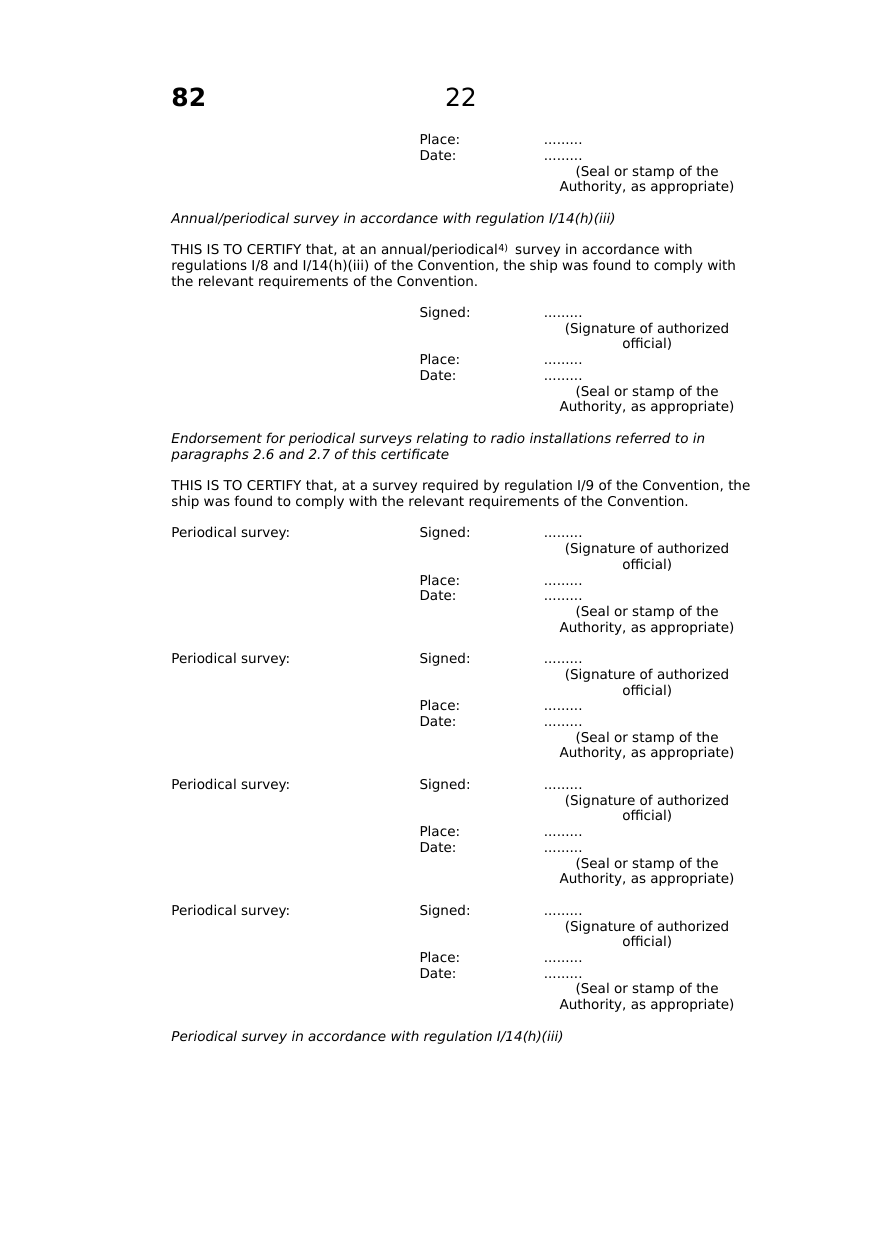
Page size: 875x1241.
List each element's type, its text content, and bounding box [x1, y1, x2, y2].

table_cell [414, 462, 538, 478]
table_cell [171, 572, 413, 588]
table_cell [171, 289, 413, 305]
table_cell [171, 855, 211, 887]
table_cell Signed: [414, 305, 538, 321]
table_cell [171, 761, 413, 777]
table_cell (Seal or stamp of the Authority, as appropriate) [538, 604, 756, 635]
table_cell [171, 840, 211, 855]
table_cell [171, 950, 413, 966]
table_cell [414, 321, 538, 352]
table_cell [414, 384, 538, 415]
table_cell ......... [538, 305, 756, 321]
table_cell ......... [538, 368, 756, 383]
table_cell ......... [538, 132, 756, 148]
table_cell [414, 855, 538, 887]
table_cell Annual/periodical survey in accordance with regulation I/14(h)(iii) [171, 211, 756, 226]
table_cell ......... [538, 651, 756, 667]
table_cell Signed: [414, 525, 538, 541]
table_cell [538, 887, 756, 903]
table_cell [538, 509, 756, 525]
table_cell [538, 226, 756, 242]
table_cell [171, 384, 211, 415]
table_cell [297, 730, 413, 761]
table_cell [211, 855, 297, 887]
table_cell ......... [538, 824, 756, 840]
table_cell ......... [538, 352, 756, 368]
table_cell Signed: [414, 777, 538, 792]
table_cell [297, 415, 413, 431]
table_cell [171, 415, 211, 431]
table_cell [211, 714, 297, 729]
table_cell [211, 384, 297, 415]
table_cell (Signature of authorized official) [538, 321, 756, 352]
table_cell [171, 163, 211, 195]
table_cell ......... [538, 572, 756, 588]
table_cell THIS IS TO CERTIFY that, at an annual/periodical4) survey in accordance with regulations I/8 and I/14(h)(iii) of the Convention, the ship was found to comply with the relevant requirements of the Convention. [171, 242, 756, 289]
table_cell Endorsement for periodical surveys relating to radio installations referred to in paragraphs 2.6 and 2.7 of this certificate [171, 431, 756, 462]
table_cell (Seal or stamp of the Authority, as appropriate) [538, 384, 756, 415]
table_cell Periodical survey: [171, 651, 413, 667]
table_cell [414, 415, 538, 431]
table_cell [297, 163, 413, 195]
table_cell [414, 1013, 538, 1028]
table_cell ......... [538, 525, 756, 541]
table_cell [171, 714, 211, 729]
table_cell Periodical survey: [171, 777, 413, 792]
table_cell [211, 588, 297, 604]
table_cell [171, 509, 413, 525]
table_cell [414, 289, 538, 305]
table_cell [297, 588, 413, 604]
table_cell [171, 148, 211, 163]
table_cell Date: [414, 966, 538, 981]
table_cell ......... [538, 148, 756, 163]
table_cell (Signature of authorized official) [538, 918, 756, 950]
table_cell [211, 195, 297, 211]
table_cell [297, 148, 413, 163]
table_cell [414, 635, 538, 651]
table_cell Periodical survey: [171, 903, 413, 918]
table_cell ......... [538, 714, 756, 729]
table_cell (Seal or stamp of the Authority, as appropriate) [538, 730, 756, 761]
table_cell [171, 824, 413, 840]
table_cell [171, 635, 413, 651]
table_cell [171, 195, 211, 211]
table_cell [211, 966, 297, 981]
table_cell Place: [414, 698, 538, 714]
table_cell [297, 384, 413, 415]
table_cell [414, 981, 538, 1013]
table_cell [211, 981, 297, 1013]
table_cell [171, 698, 413, 714]
table_cell Place: [414, 132, 538, 148]
table_cell [297, 714, 413, 729]
table_cell [538, 635, 756, 651]
table_cell [538, 415, 647, 431]
table_cell Date: [414, 148, 538, 163]
table_cell [297, 368, 413, 383]
table_cell [647, 195, 756, 211]
table_cell ......... [538, 966, 756, 981]
table_cell [211, 730, 297, 761]
table_cell [171, 966, 211, 981]
table_cell [211, 163, 297, 195]
table_cell [297, 840, 413, 855]
table_cell [414, 730, 538, 761]
table_cell [171, 887, 413, 903]
table_cell [414, 761, 538, 777]
table_cell [211, 840, 297, 855]
table_cell [171, 1044, 756, 1060]
table_cell THIS IS TO CERTIFY that, at a survey required by regulation I/9 of the Convention, the ship was found to comply with the relevant requirements of the Convention. [171, 478, 756, 509]
table_cell [538, 1013, 756, 1028]
table_cell (Seal or stamp of the Authority, as appropriate) [538, 855, 756, 887]
table_cell Place: [414, 572, 538, 588]
table_cell [647, 415, 756, 431]
table_cell [297, 966, 413, 981]
table_cell [171, 352, 413, 368]
table_cell [538, 289, 756, 305]
table_cell (Signature of authorized official) [538, 541, 756, 572]
table_cell [171, 541, 413, 572]
table_cell Place: [414, 950, 538, 966]
table_cell [171, 667, 413, 698]
table_cell [171, 918, 413, 950]
table_cell [414, 195, 538, 211]
table_cell Signed: [414, 651, 538, 667]
table_cell Date: [414, 840, 538, 855]
table_cell [414, 604, 538, 635]
table_cell ......... [538, 698, 756, 714]
table_cell [211, 368, 297, 383]
table_cell [171, 321, 413, 352]
table_cell [211, 148, 297, 163]
table_cell Signed: [414, 903, 538, 918]
table_cell ......... [538, 840, 756, 855]
table_cell Place: [414, 824, 538, 840]
table_cell [414, 793, 538, 824]
table_cell [211, 604, 297, 635]
table_cell Date: [414, 368, 538, 383]
table_cell [171, 793, 413, 824]
table_cell [171, 462, 413, 478]
table_cell ......... [538, 588, 756, 604]
table_cell [297, 604, 413, 635]
table_cell [414, 163, 538, 195]
table_cell [171, 588, 211, 604]
table_cell [414, 541, 538, 572]
table_cell [538, 462, 756, 478]
table_cell [297, 981, 413, 1013]
table_cell [297, 195, 413, 211]
table_cell [171, 305, 413, 321]
table_cell Date: [414, 714, 538, 729]
table_cell [414, 226, 538, 242]
table_cell [211, 415, 297, 431]
table_cell [538, 195, 647, 211]
table_cell [414, 918, 538, 950]
table_cell [414, 887, 538, 903]
table_cell [414, 667, 538, 698]
table_cell [171, 1013, 413, 1028]
table_cell Periodical survey in accordance with regulation I/14(h)(iii) [171, 1029, 756, 1044]
table_cell [171, 730, 211, 761]
table_cell Periodical survey: [171, 525, 413, 541]
table_cell (Signature of authorized official) [538, 667, 756, 698]
table_cell [171, 981, 211, 1013]
table_cell [414, 509, 538, 525]
table_cell (Signature of authorized official) [538, 793, 756, 824]
table_cell [171, 132, 413, 148]
table_cell [171, 604, 211, 635]
table_cell ......... [538, 777, 756, 792]
table_cell Date: [414, 588, 538, 604]
table_cell ......... [538, 950, 756, 966]
table_cell [171, 368, 211, 383]
table_cell [538, 761, 756, 777]
table_cell (Seal or stamp of the Authority, as appropriate) [538, 163, 756, 195]
table_cell ......... [538, 903, 756, 918]
table_cell Place: [414, 352, 538, 368]
table_cell (Seal or stamp of the Authority, as appropriate) [538, 981, 756, 1013]
table_cell [297, 855, 413, 887]
table_cell [171, 226, 413, 242]
